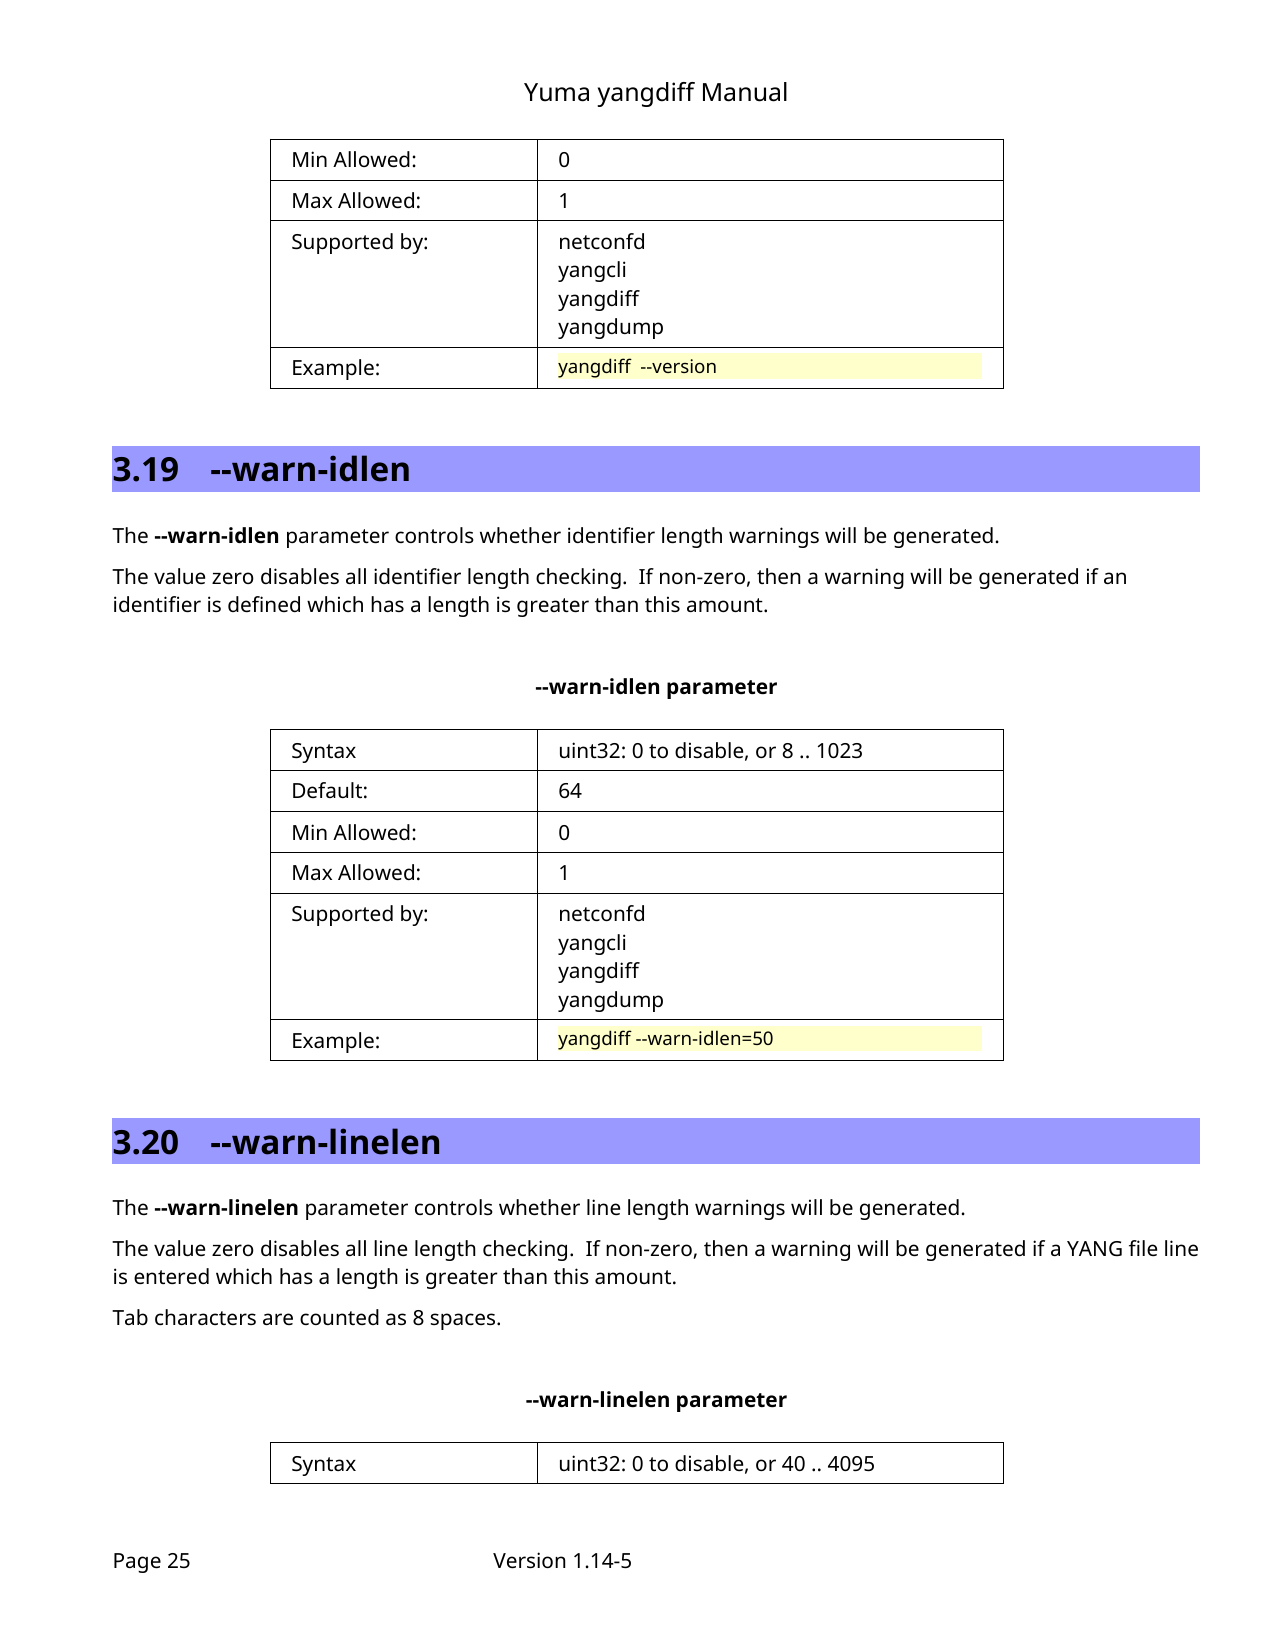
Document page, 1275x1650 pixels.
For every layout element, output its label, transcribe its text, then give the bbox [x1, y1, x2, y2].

table_cell netconfd yangcli yangdiff yangdump [538, 221, 1003, 347]
table_cell 1 [538, 181, 1003, 220]
subtitle --warn-idlen parameter [127, 672, 1185, 701]
table_header Syntax [271, 730, 537, 770]
table_cell 0 [538, 812, 1003, 852]
table_header Syntax [271, 1443, 537, 1483]
table_cell netconfd yangcli yangdiff yangdump [538, 894, 1003, 1019]
text Tab characters are counted as 8 spaces. [112, 1303, 1200, 1332]
table_header uint32: 0 to disable, or 8 .. 1023 [538, 730, 1003, 770]
table_cell Min Allowed: [271, 140, 537, 179]
text The --warn-idlen parameter controls whether identifier length warnings will be generated. [112, 521, 1200, 549]
table_header uint32: 0 to disable, or 40 .. 4095 [538, 1443, 1003, 1483]
text The value zero disables all line length checking. If non-zero, then a warning will be generated if a YANG file line is entered which has a length is greater than this amount. [112, 1234, 1200, 1291]
table_cell Default: [271, 771, 537, 811]
table_cell yangdiff --version [538, 348, 1003, 388]
table_cell Max Allowed: [271, 853, 537, 893]
table_cell Example: [271, 348, 537, 388]
table_cell Min Allowed: [271, 812, 537, 852]
subtitle --warn-linelen parameter [127, 1385, 1185, 1414]
table_cell 1 [538, 853, 1003, 893]
table_cell Supported by: [271, 894, 537, 1019]
table_cell yangdiff --warn-idlen=50 [538, 1020, 1003, 1060]
table_cell Example: [271, 1020, 537, 1060]
table_cell 0 [538, 140, 1003, 179]
text The --warn-linelen parameter controls whether line length warnings will be generated. [112, 1193, 1200, 1222]
text The value zero disables all identifier length checking. If non-zero, then a warning will be generated if an identifier is defined which has a length is greater than this amount. [112, 562, 1200, 619]
subtitle --warn-idlen [112, 446, 1200, 492]
table_cell 64 [538, 771, 1003, 811]
table_cell Max Allowed: [271, 181, 537, 220]
subtitle --warn-linelen [112, 1118, 1200, 1164]
table_cell Supported by: [271, 221, 537, 347]
